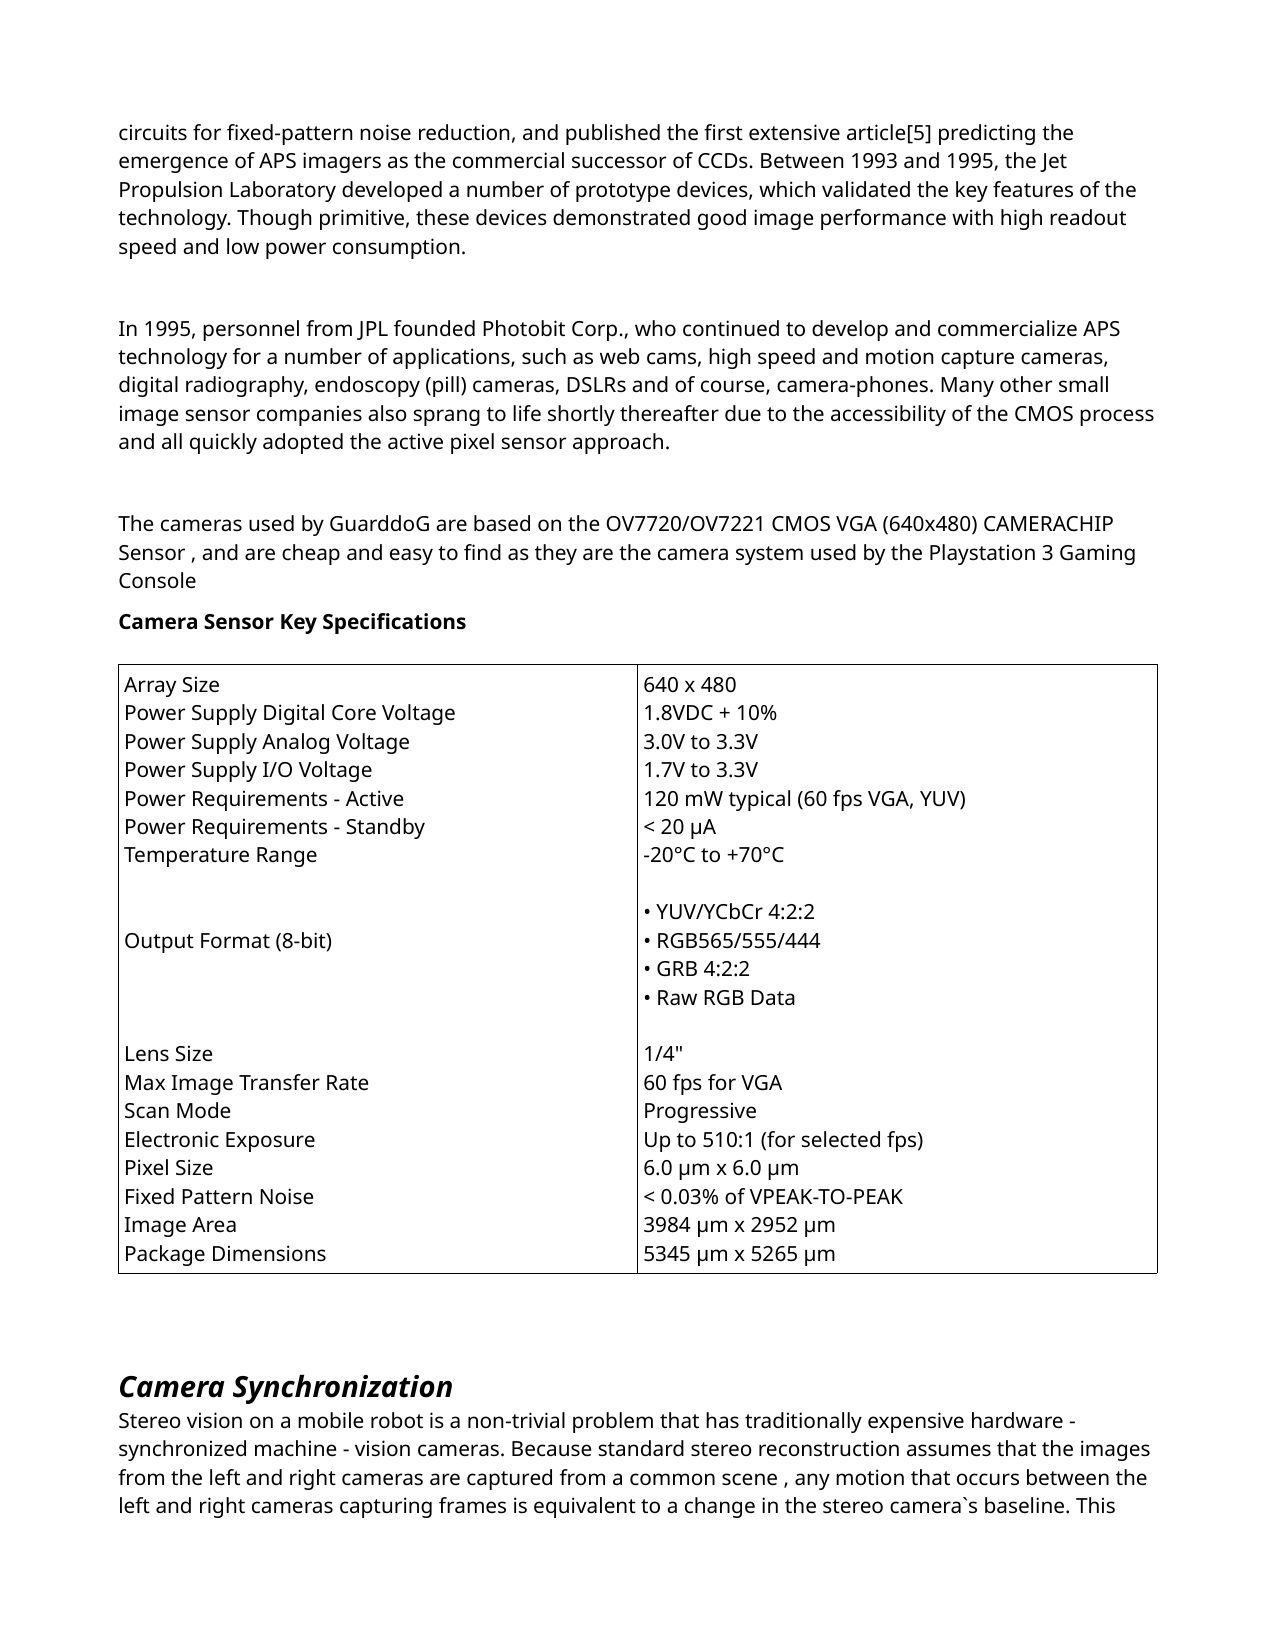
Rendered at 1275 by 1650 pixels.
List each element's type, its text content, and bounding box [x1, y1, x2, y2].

text Camera Sensor Key Specifications [118, 607, 1157, 636]
text The cameras used by GuarddoG are based on the OV7720/OV7221 CMOS VGA (640x480) CAMERACHIP Sensor , and are cheap and easy to find as they are the camera system used by the Playstation 3 Gaming Console [118, 509, 1157, 595]
text circuits for fixed-pattern noise reduction, and published the first extensive article[5] predicting the emergence of APS imagers as the commercial successor of CCDs. Between 1993 and 1995, the Jet Propulsion Laboratory developed a number of prototype devices, which validated the key features of the technology. Though primitive, these devices demonstrated good image performance with high readout speed and low power consumption. [118, 118, 1157, 260]
text Stereo vision on a mobile robot is a non-trivial problem that has traditionally expensive hardware - synchronized machine - vision cameras. Because standard stereo reconstruction assumes that the images from the left and right cameras are captured from a common scene , any motion that occurs between the left and right cameras capturing frames is equivalent to a change in the stereo camera`s baseline. This [118, 1406, 1157, 1519]
text In 1995, personnel from JPL founded Photobit Corp., who continued to develop and commercialize APS technology for a number of applications, such as web cams, high speed and motion capture cameras, digital radiography, endoscopy (pill) cameras, DSLRs and of course, camera-phones. Many other small image sensor companies also sprang to life shortly thereafter due to the accessibility of the CMOS process and all quickly adopted the active pixel sensor approach. [118, 314, 1157, 456]
table_header 640 x 480 1.8VDC + 10% 3.0V to 3.3V 1.7V to 3.3V 120 mW typical (60 fps VGA, YUV) < 20 μA -20°C to +70°C • YUV/YCbCr 4:2:2 • RGB565/555/444 • GRB 4:2:2 • Raw RGB Data 1/4" 60 fps for VGA Progressive Up to 510:1 (for selected fps) 6.0 μm x 6.0 μm < 0.03% of VPEAK-TO-PEAK 3984 μm x 2952 μm 5345 μm x 5265 μm [638, 665, 1157, 1273]
table_header Array Size Power Supply Digital Core Voltage Power Supply Analog Voltage Power Supply I/O Voltage Power Requirements - Active Power Requirements - Standby Temperature Range Output Format (8-bit) Lens Size Max Image Transfer Rate Scan Mode Electronic Exposure Pixel Size Fixed Pattern Noise Image Area Package Dimensions [119, 665, 637, 1273]
text Camera Synchronization [118, 1366, 1157, 1406]
